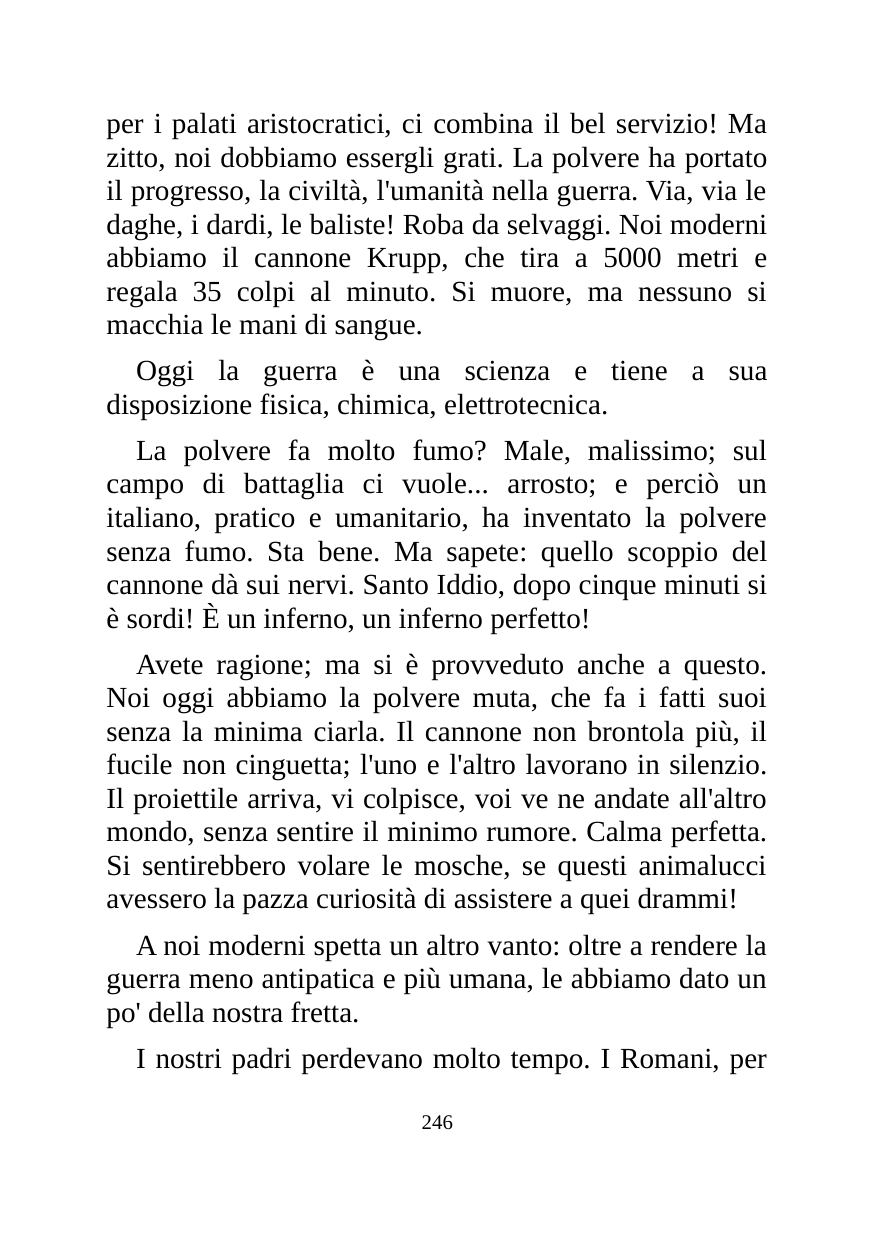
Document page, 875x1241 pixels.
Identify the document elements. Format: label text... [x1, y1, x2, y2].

text Avete ragione; ma si è provveduto anche a questo. Noi oggi abbiamo la polvere muta, che fa i fatti suoi senza la minima ciarla. Il cannone non brontola più, il fucile non cinguetta; l'uno e l'altro lavorano in silenzio. Il proiettile arriva, vi colpisce, voi ve ne andate all'altro mondo, senza sentire il minimo rumore. Calma perfetta. Si sentirebbero volare le mosche, se questi animalucci avessero la pazza curiosità di assistere a quei drammi! [106, 647, 768, 915]
text per i palati aristocratici, ci combina il bel servizio! Ma zitto, noi dobbiamo essergli grati. La polvere ha portato il progresso, la civiltà, l'umanità nella guerra. Via, via le daghe, i dardi, le baliste! Roba da selvaggi. Noi moderni abbiamo il cannone Krupp, che tira a 5000 metri e regala 35 colpi al minuto. Si muore, ma nessuno si macchia le mani di sangue. [106, 106, 768, 341]
text A noi moderni spetta un altro vanto: oltre a rendere la guerra meno antipatica e più umana, le abbiamo dato un po' della nostra fretta. [106, 928, 768, 1028]
text Oggi la guerra è una scienza e tiene a sua disposizione fisica, chimica, elettrotecnica. [106, 353, 768, 421]
text La polvere fa molto fumo? Male, malissimo; sul campo di battaglia ci vuole... arrosto; e perciò un italiano, pratico e umanitario, ha inventato la polvere senza fumo. Sta bene. Ma sapete: quello scoppio del cannone dà sui nervi. Santo Iddio, dopo cinque minuti si è sordi! È un inferno, un inferno perfetto! [106, 433, 768, 634]
text I nostri padri perdevano molto tempo. I Romani, per [106, 1041, 768, 1074]
